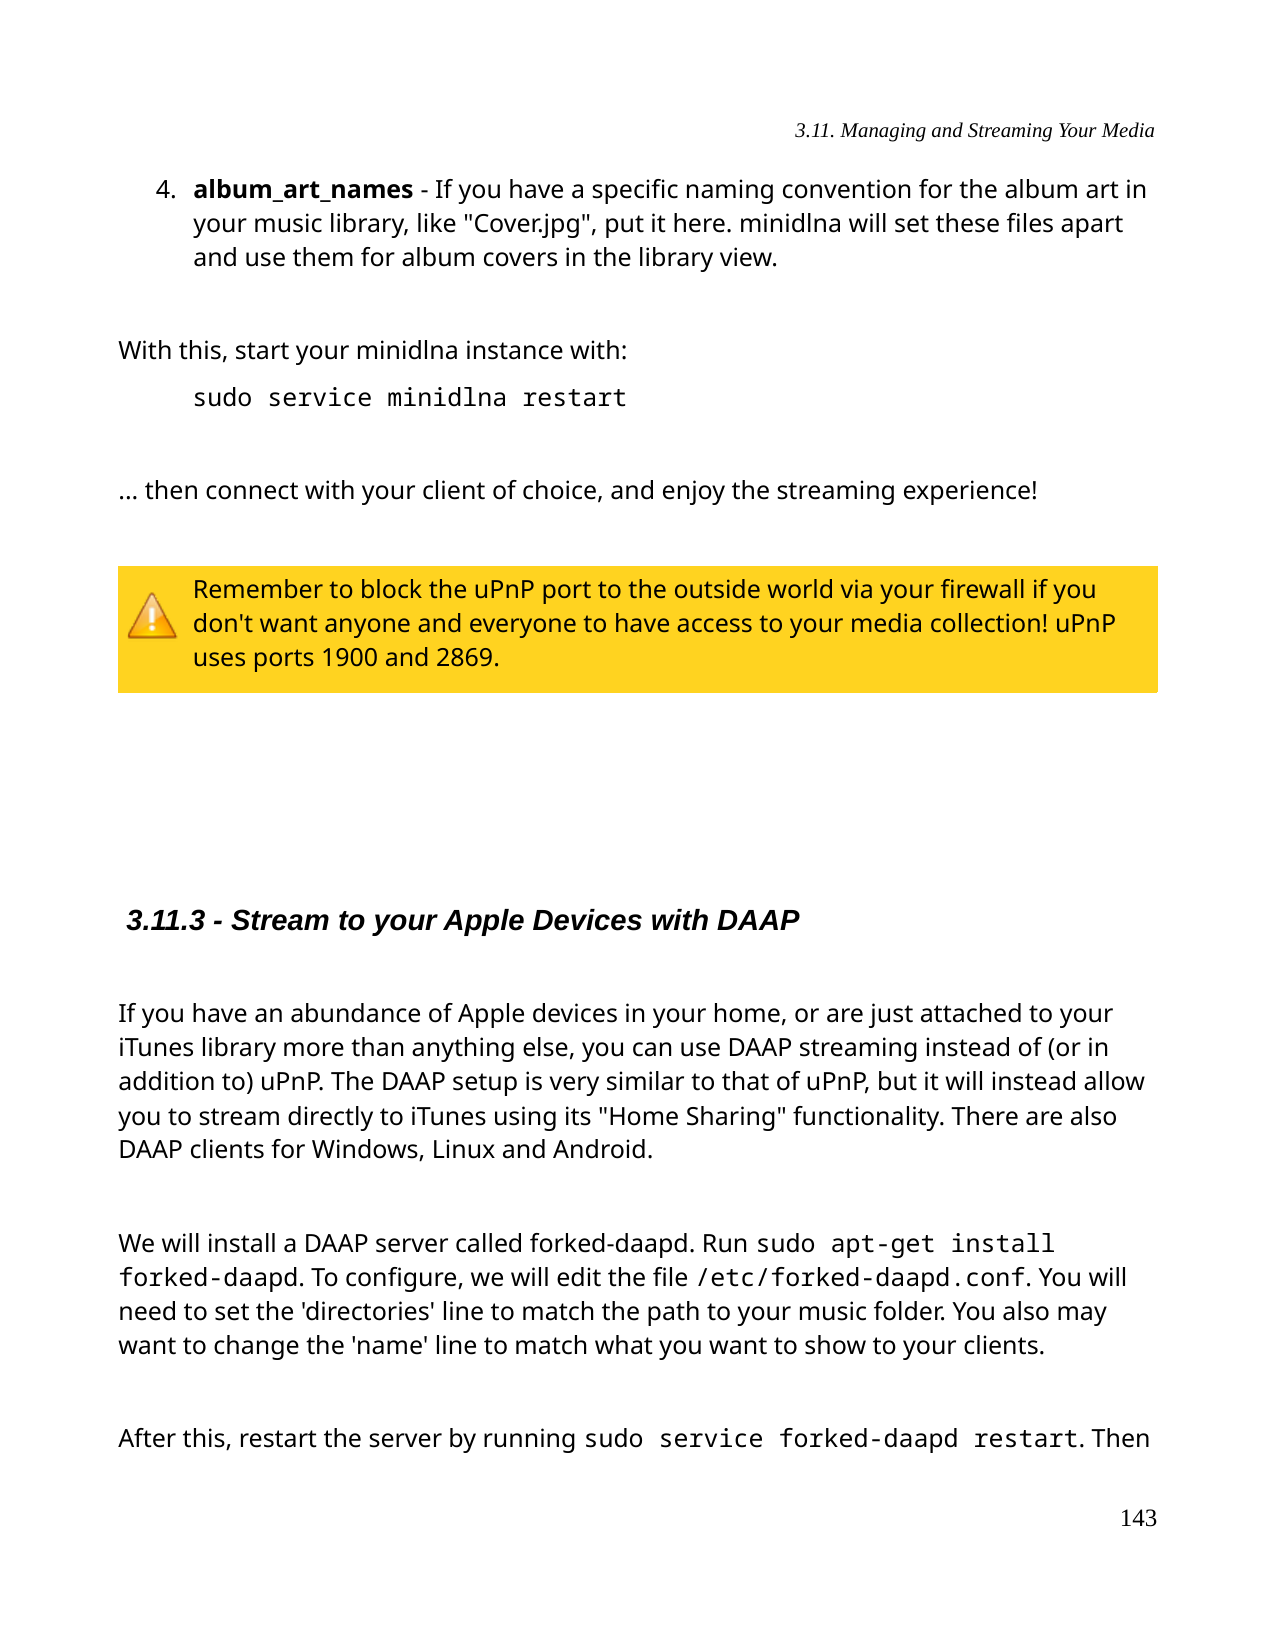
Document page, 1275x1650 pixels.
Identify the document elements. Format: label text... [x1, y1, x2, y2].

picture [127, 591, 178, 642]
text We will install a DAAP server called forked-daapd. Run sudo apt-get install forked-daapd. To configure, we will edit the file /etc/forked-daapd.conf. You will need to set the 'directories' line to match the path to your music folder. You also may want to change the 'name' line to match what you want to show to your clients. [118, 1225, 1157, 1362]
subtitle 3.11.3 - Stream to your Apple Devices with DAAP [118, 903, 1157, 937]
text With this, start your minidlna instance with: [118, 333, 1157, 367]
text sudo service minidlna restart [118, 379, 1157, 413]
table_header Remember to block the uPnP port to the outside world via your firewall if you don't want anyone and everyone to have access to your media collection! uPnP uses ports 1900 and 2869. [188, 567, 1157, 692]
text If you have an abundance of Apple devices in your home, or are just attached to your iTunes library more than anything else, you can use DAAP streaming instead of (or in addition to) uPnP. The DAAP setup is very similar to that of uPnP, but it will instead allow you to stream directly to iTunes using its "Home Sharing" functionality. There are also DAAP clients for Windows, Linux and Android. [118, 996, 1157, 1166]
table_header [119, 567, 187, 692]
list album_art_names - If you have a specific naming convention for the album art in your music library, like "Cover.jpg", put it here. minidlna will set these files apart and use them for album covers in the library view. [156, 172, 1157, 274]
text ... then connect with your client of choice, and enjoy the streaming experience! [118, 473, 1157, 507]
text After this, restart the server by running sudo service forked-daapd restart. Then [118, 1421, 1157, 1455]
